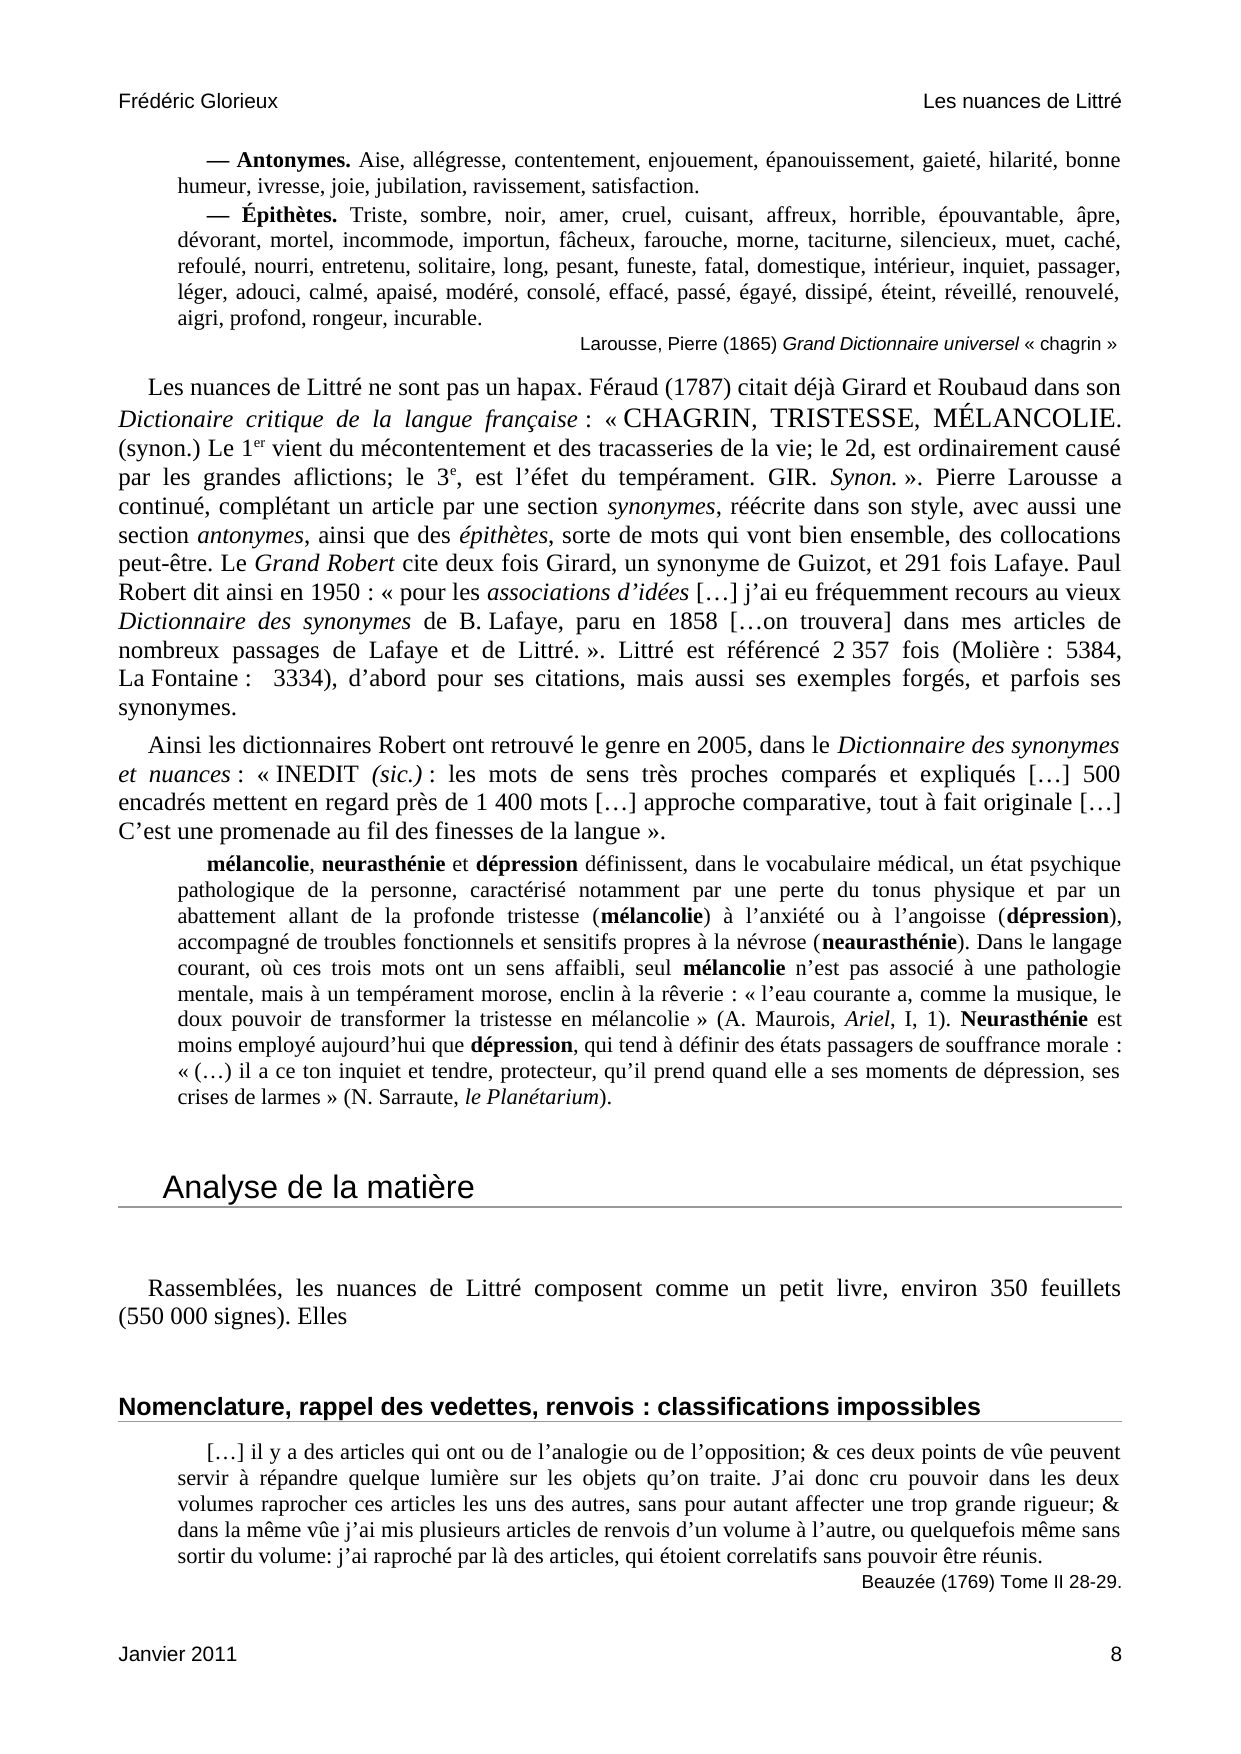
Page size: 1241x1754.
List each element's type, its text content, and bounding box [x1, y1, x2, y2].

text — Antonymes. Aise, allégresse, contentement, enjouement, épanouissement, gaieté, hilarité, bonne humeur, ivresse, joie, jubilation, ravissement, satisfaction. [177, 146, 1122, 198]
text Rassemblées, les nuances de Littré composent comme un petit livre, environ 350 feuillets (550 000 signes). Elles [118, 1273, 1122, 1330]
text Larousse, Pierre (1865) Grand Dictionnaire universel « chagrin » [236, 333, 1122, 355]
text — Épithètes. Triste, sombre, noir, amer, cruel, cuisant, affreux, horrible, épouvantable, âpre, dévorant, mortel, incommode, importun, fâcheux, farouche, morne, taciturne, silencieux, muet, caché, refoulé, nourri, entretenu, solitaire, long, pesant, funeste, fatal, domestique, intérieur, inquiet, passager, léger, adouci, calmé, apaisé, modéré, consolé, effacé, passé, égayé, dissipé, éteint, réveillé, renouvelé, aigri, profond, rongeur, incurable. [177, 201, 1122, 330]
text […] il y a des articles qui ont ou de l’analogie ou de l’opposition; & ces deux points de vûe peuvent servir à répandre quelque lumière sur les objets qu’on traite. J’ai donc cru pouvoir dans les deux volumes raprocher ces articles les uns des autres, sans pour autant affecter une trop grande rigueur; & dans la même vûe j’ai mis plusieurs articles de renvois d’un volume à l’autre, ou quelquefois même sans sortir du volume: j’ai raproché par là des articles, qui étoient correlatifs sans pouvoir être réunis. [177, 1439, 1122, 1568]
subtitle Nomenclature, rappel des vedettes, renvois : classifications impossibles [118, 1392, 1122, 1421]
text Les nuances de Littré ne sont pas un hapax. Féraud (1787) citait déjà Girard et Roubaud dans son Dictionaire critique de la langue française : « CHAGRIN, TRISTESSE, MÉLANCOLIE. (synon.) Le 1er vient du mécontentement et des tracasseries de la vie; le 2d, est ordinairement causé par les grandes aflictions; le 3e, est l’éfet du tempérament. GIR. Synon. ». Pierre Larousse a continué, complétant un article par une section synonymes, réécrite dans son style, avec aussi une section antonymes, ainsi que des épithètes, sorte de mots qui vont bien ensemble, des collocations peut-être. Le Grand Robert cite deux fois Girard, un synonyme de Guizot, et 291 fois Lafaye. Paul Robert dit ainsi en 1950 : « pour les associations d’idées […] j’ai eu fréquemment recours au vieux Dictionnaire des synonymes de B. Lafaye, paru en 1858 […on trouvera] dans mes articles de nombreux passages de Lafaye et de Littré. ». Littré est référencé 2 357 fois (Molière : 5384, La Fontaine : 3334), d’abord pour ses citations, mais aussi ses exemples forgés, et parfois ses synonymes. [118, 372, 1122, 721]
text Ainsi les dictionnaires Robert ont retrouvé le genre en 2005, dans le Dictionnaire des synonymes et nuances : « INEDIT (sic.) : les mots de sens très proches comparés et expliqués […] 500 encadrés mettent en regard près de 1 400 mots […] approche comparative, tout à fait originale […] C’est une promenade au fil des finesses de la langue ». [118, 730, 1122, 845]
text Beauzée (1769) Tome II 28-29. [236, 1571, 1122, 1592]
text mélancolie, neurasthénie et dépression définissent, dans le vocabulaire médical, un état psychique pathologique de la personne, caractérisé notamment par une perte du tonus physique et par un abattement allant de la profonde tristesse (mélancolie) à l’anxiété ou à l’angoisse (dépression), accompagné de troubles fonctionnels et sensitifs propres à la névrose (neaurasthénie). Dans le langage courant, où ces trois mots ont un sens affaibli, seul mélancolie n’est pas associé à une pathologie mentale, mais à un tempérament morose, enclin à la rêverie : « l’eau courante a, comme la musique, le doux pouvoir de transformer la tristesse en mélancolie » (A. Maurois, Ariel, I, 1). Neurasthénie est moins employé aujourd’hui que dépression, qui tend à définir des états passagers de souffrance morale : « (…) il a ce ton inquiet et tendre, protecteur, qu’il prend quand elle a ses moments de dépression, ses crises de larmes » (N. Sarraute, le Planétarium). [177, 851, 1122, 1109]
subtitle Analyse de la matière [118, 1168, 1122, 1206]
